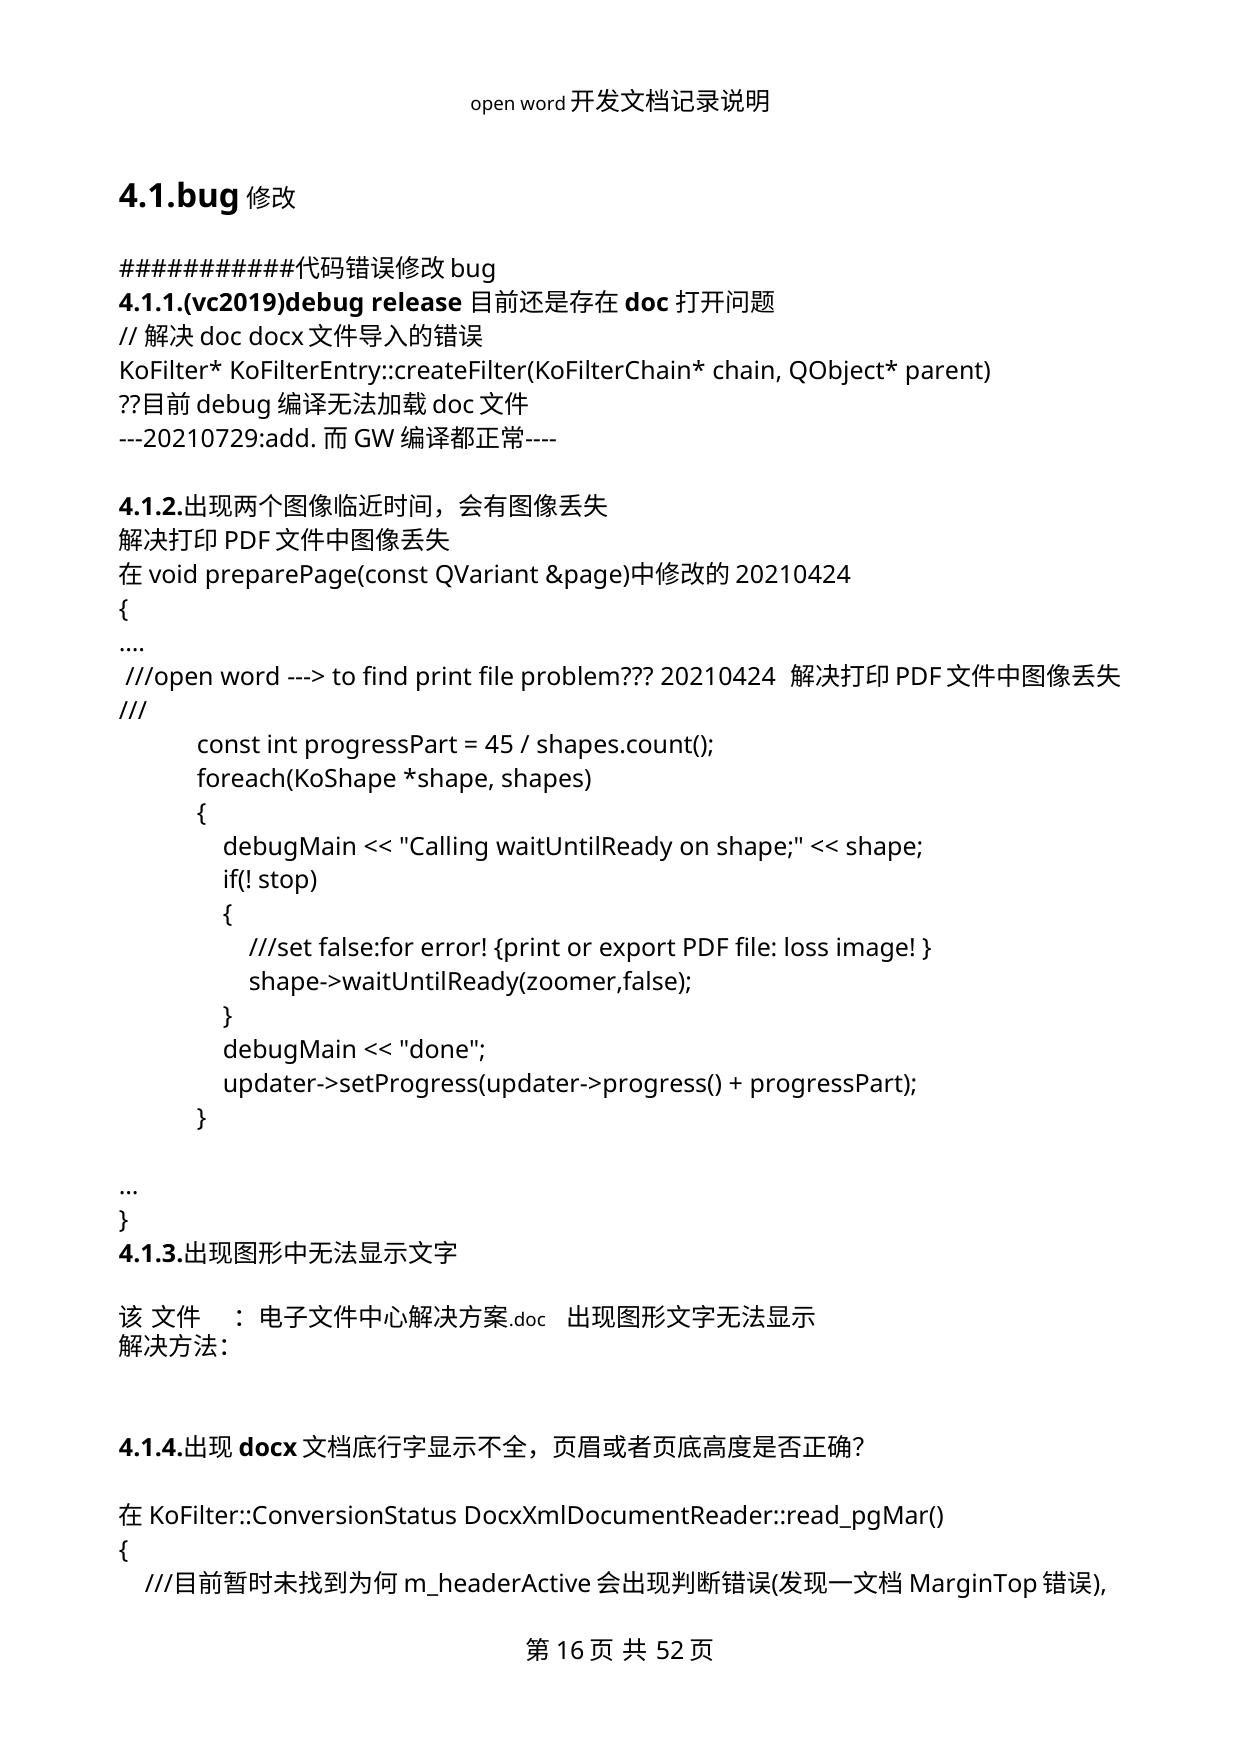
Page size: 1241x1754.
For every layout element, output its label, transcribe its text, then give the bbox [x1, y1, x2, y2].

text { [119, 591, 1121, 625]
text 在KoFilter::ConversionStatus DocxXmlDocumentReader::read_pgMar() [119, 1498, 1121, 1532]
text ###########代码错误修改bug [119, 251, 1121, 285]
subtitle 出现两个图像临近时间，会有图像丢失 [119, 489, 1121, 523]
text } [119, 1100, 1121, 1134]
text } [119, 998, 1121, 1032]
text ///set false:for error! {print or export PDF file: loss image! } [119, 930, 1121, 964]
subtitle (vc2019)debug release 目前还是存在doc 打开问题 [119, 285, 1121, 319]
text ///open word ---> to find print file problem??? 20210424 解决打印PDF文件中图像丢失/// [119, 659, 1121, 727]
text ---20210729:add. 而GW编译都正常---- [119, 421, 1121, 455]
text ... [119, 1168, 1121, 1202]
text KoFilter* KoFilterEntry::createFilter(KoFilterChain* chain, QObject* parent) [119, 353, 1121, 387]
text debugMain << "done"; [119, 1032, 1121, 1066]
text { [119, 1532, 1121, 1566]
text 该 文件 ：电子文件中心解决方案.doc 出现图形文字无法显示 [119, 1304, 1121, 1333]
text ///目前暂时未找到为何m_headerActive会出现判断错误(发现一文档MarginTop错误), [119, 1566, 1121, 1599]
subtitle bug修改 [119, 171, 1121, 217]
text // 解决doc docx文件导入的错误 [119, 319, 1121, 353]
text 解决打印PDF文件中图像丢失 [119, 523, 1121, 557]
text { [119, 896, 1121, 930]
subtitle 出现图形中无法显示文字 [119, 1236, 1121, 1270]
subtitle 出现docx文档底行字显示不全，页眉或者页底高度是否正确？ [119, 1430, 1121, 1464]
text ??目前debug编译无法加载doc文件 [119, 387, 1121, 421]
text } [119, 1202, 1121, 1236]
text 在void preparePage(const QVariant &page)中修改的20210424 [119, 557, 1121, 591]
text .... [119, 625, 1121, 659]
text shape->waitUntilReady(zoomer,false); [119, 964, 1121, 998]
text 解决方法： [119, 1333, 1121, 1362]
text updater->setProgress(updater->progress() + progressPart); [119, 1066, 1121, 1100]
text const int progressPart = 45 / shapes.count(); [119, 727, 1121, 761]
text foreach(KoShape *shape, shapes) [119, 761, 1121, 794]
text if(! stop) [119, 862, 1121, 896]
text { [119, 794, 1121, 828]
text debugMain << "Calling waitUntilReady on shape;" << shape; [119, 828, 1121, 862]
